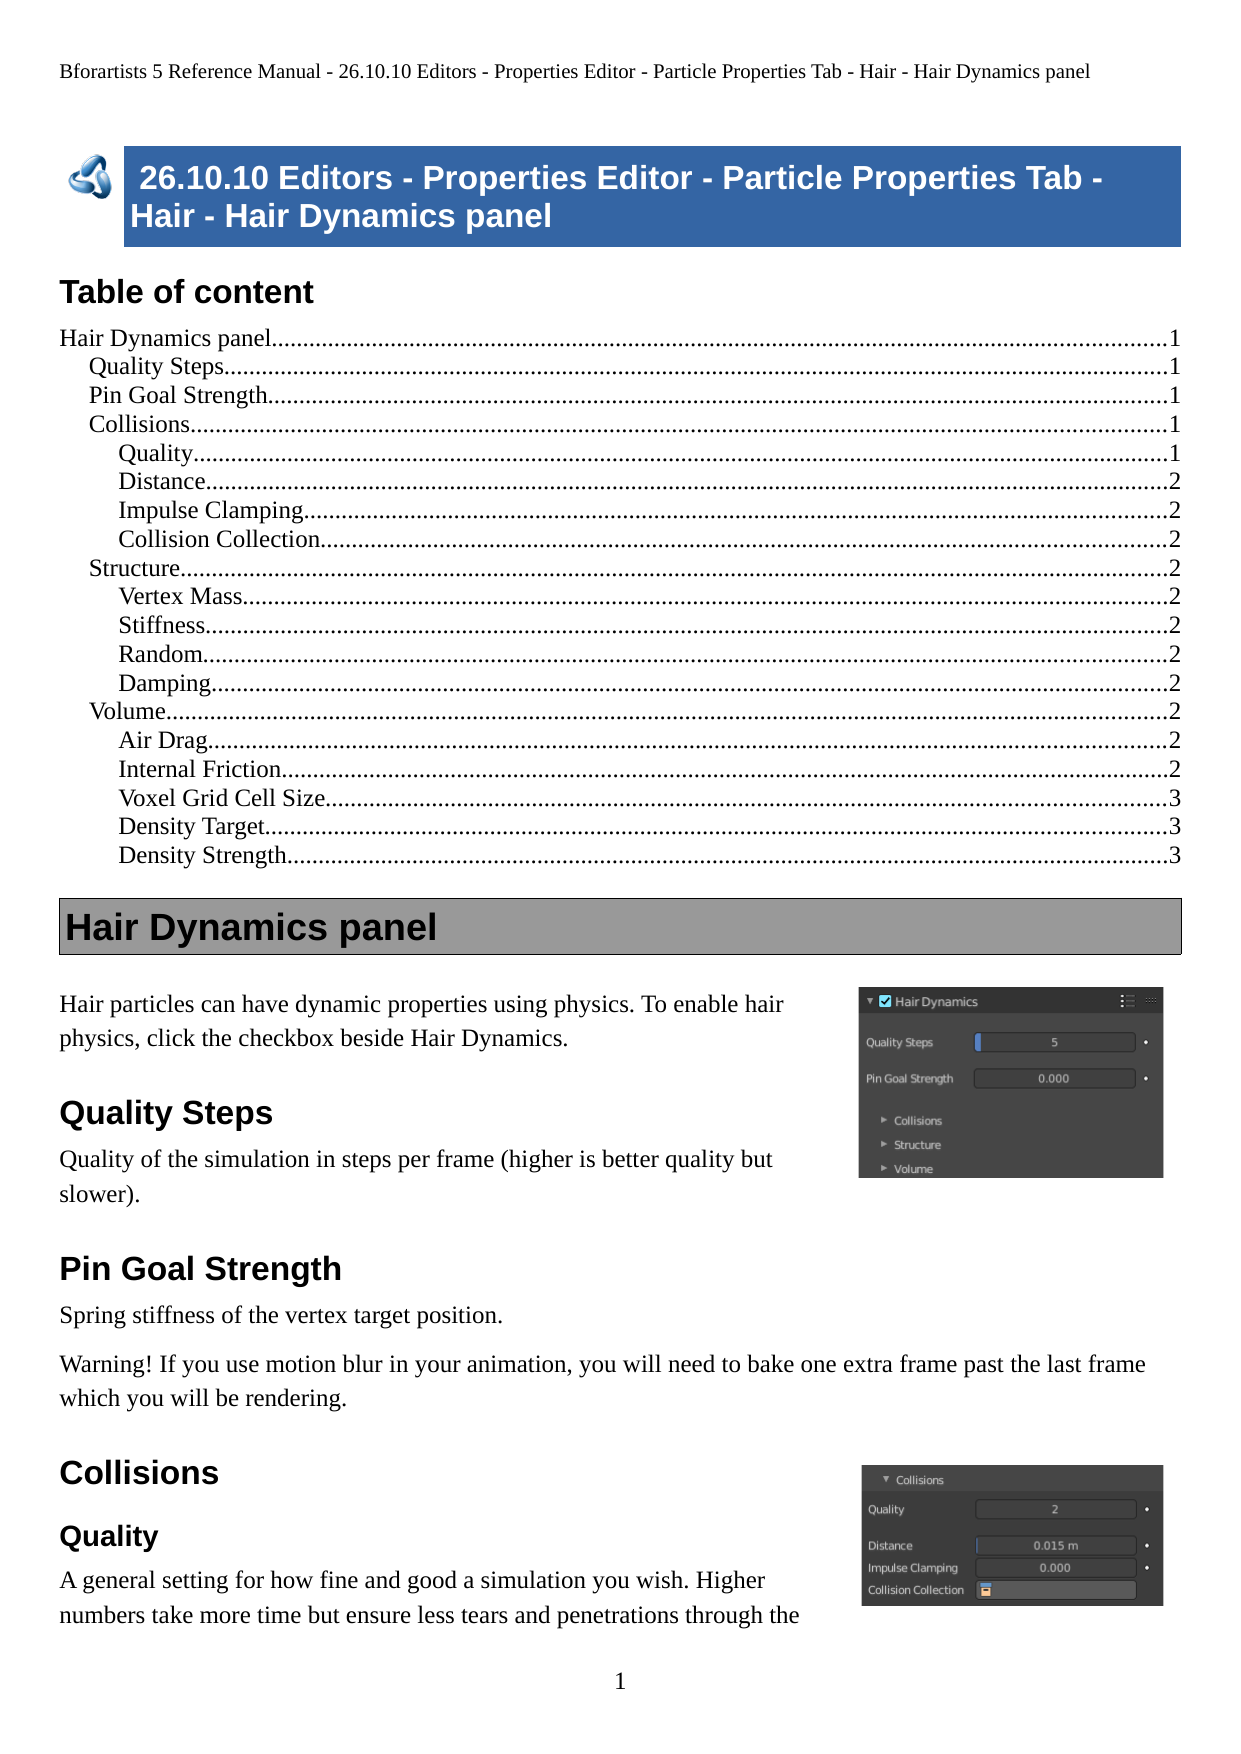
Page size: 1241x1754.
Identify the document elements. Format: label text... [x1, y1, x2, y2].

picture [861, 1465, 1164, 1606]
text Spring stiffness of the vertex target position. [59, 1300, 1181, 1328]
subtitle Table of content [59, 272, 1181, 310]
text Quality of the simulation in steps per frame (higher is better quality but slower). [59, 1144, 1181, 1207]
text Density Target 3 [118, 811, 1181, 840]
text Distance 2 [118, 466, 1181, 495]
text Density Strength 3 [118, 840, 1181, 869]
text Quality 1 [118, 438, 1181, 466]
text Hair Dynamics panel 1 [59, 323, 1181, 351]
text Air Drag 2 [118, 725, 1181, 754]
text Volume 2 [88, 696, 1181, 725]
text Structure 2 [88, 553, 1181, 581]
text Vertex Mass 2 [118, 581, 1181, 610]
subtitle Pin Goal Strength [59, 1249, 1181, 1287]
text Impulse Clamping 2 [118, 495, 1181, 524]
subtitle Collisions [59, 1453, 1181, 1492]
table_header 26.10.10 Editors - Properties Editor - Particle Properties Tab - Hair - Hair Dynamics panel [124, 146, 1181, 247]
text Voxel Grid Cell Size 3 [118, 783, 1181, 811]
table_header Hair Dynamics panel [60, 899, 1181, 954]
text Collisions 1 [88, 409, 1181, 438]
text Stiffness 2 [118, 610, 1181, 639]
subtitle Quality Steps [59, 1093, 858, 1132]
subtitle [1164, 1093, 1181, 1132]
picture [858, 987, 1164, 1178]
subtitle [1164, 1519, 1181, 1553]
text Warning! If you use motion blur in your animation, you will need to bake one extra frame past the last frame which you will be rendering. [59, 1349, 1181, 1412]
text Pin Goal Strength 1 [88, 380, 1181, 409]
subtitle Quality [59, 1519, 861, 1553]
table_header [59, 146, 124, 247]
text Hair particles can have dynamic properties using physics. To enable hair physics, click the checkbox beside Hair Dynamics. [59, 989, 858, 1052]
text Random 2 [118, 639, 1181, 668]
text Internal Friction 2 [118, 754, 1181, 783]
text Collision Collection 2 [118, 524, 1181, 553]
text Quality Steps 1 [88, 351, 1181, 380]
text Damping 2 [118, 668, 1181, 696]
text A general setting for how fine and good a simulation you wish. Higher numbers take more time but ensure less tears and penetrations through the [59, 1565, 1181, 1628]
picture [65, 152, 114, 202]
